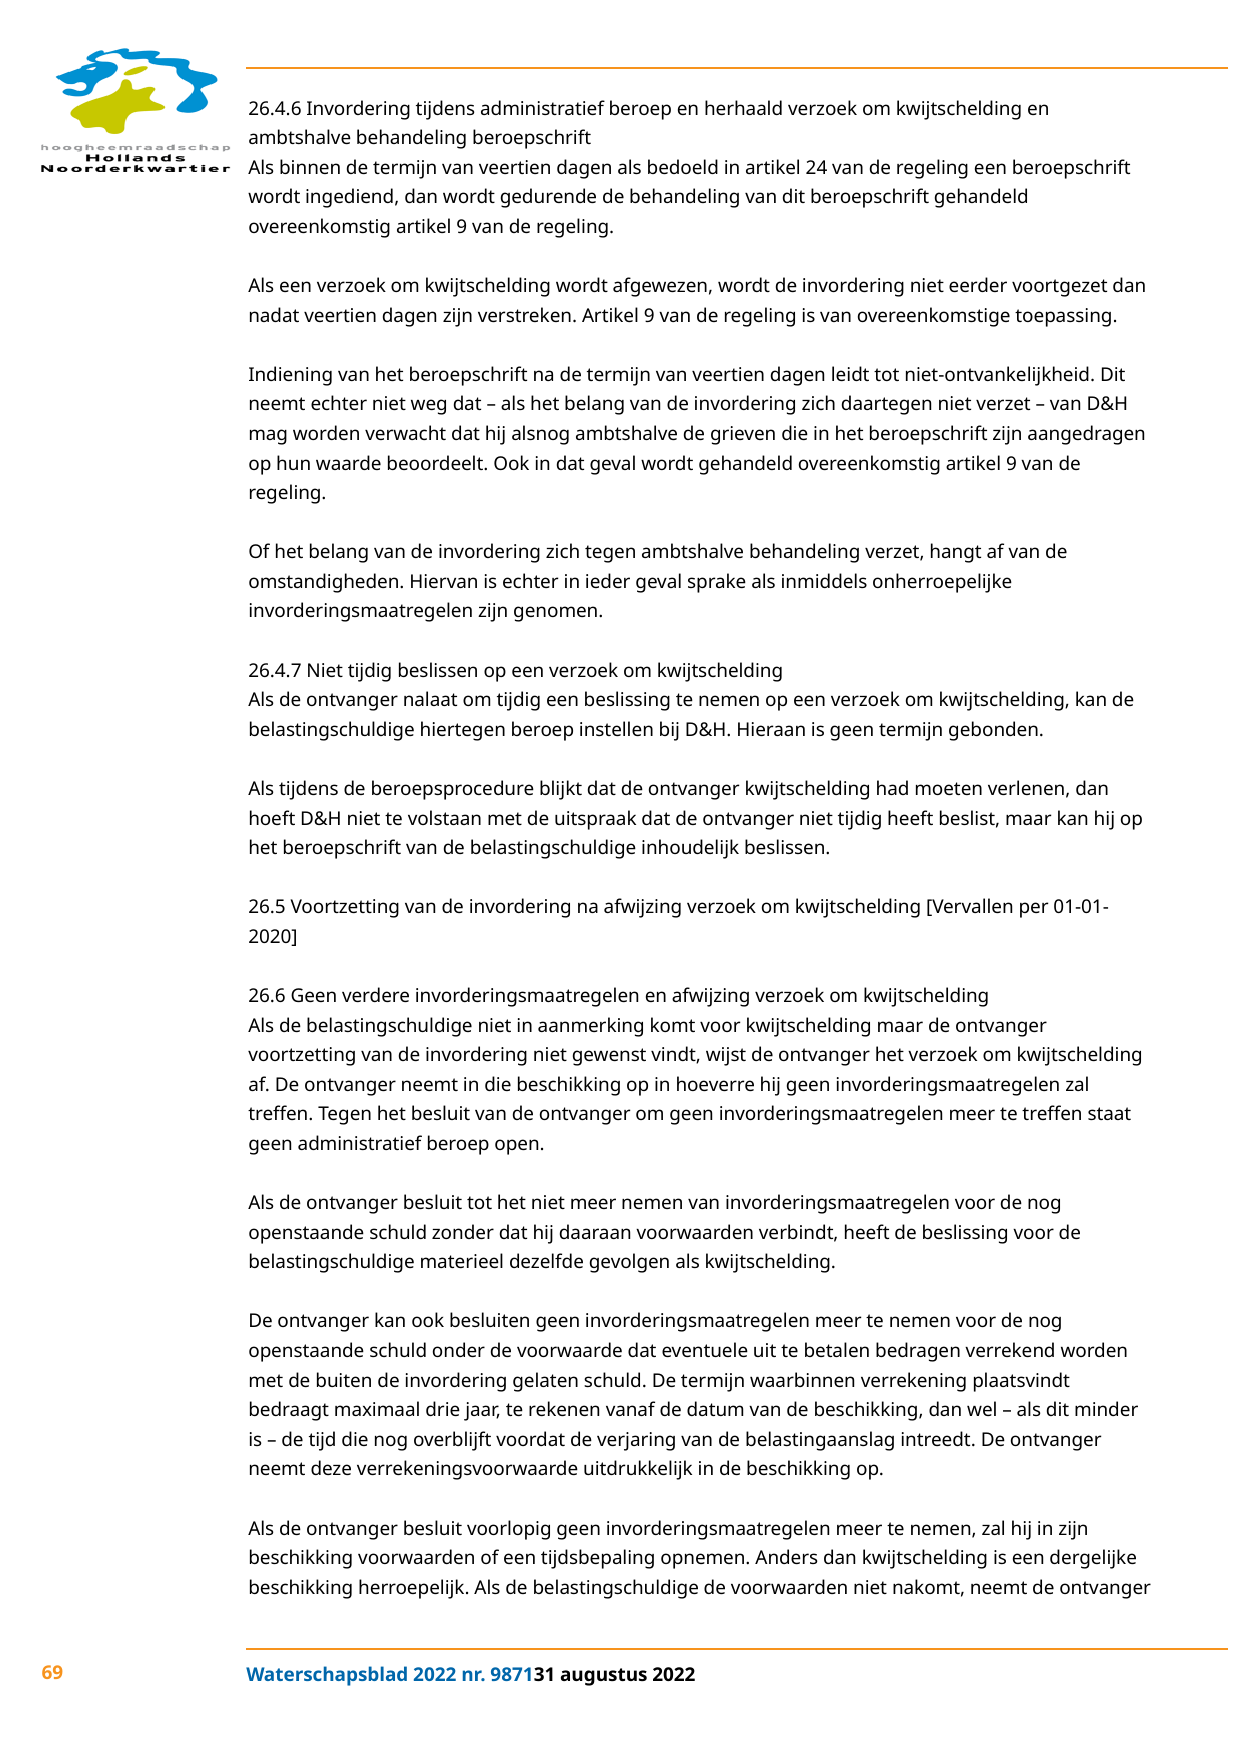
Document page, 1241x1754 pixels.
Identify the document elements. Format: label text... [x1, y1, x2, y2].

text 26.5 Voortzetting van de invordering na afwijzing verzoek om kwijtschelding [Vervallen per 01-01-2020] [248, 893, 1152, 949]
text Als de belastingschuldige niet in aanmerking komt voor kwijtschelding maar de ontvanger voortzetting van de invordering niet gewenst vindt, wijst de ontvanger het verzoek om kwijtschelding af. De ontvanger neemt in die beschikking op in hoeverre hij geen invorderingsmaatregelen zal treffen. Tegen het besluit van de ontvanger om geen invorderingsmaatregelen meer te treffen staat geen administratief beroep open. [248, 1012, 1152, 1156]
text Als tijdens de beroepsprocedure blijkt dat de ontvanger kwijtschelding had moeten verlenen, dan hoeft D&H niet te volstaan met de uitspraak dat de ontvanger niet tijdig heeft beslist, maar kan hij op het beroepschrift van de belastingschuldige inhoudelijk beslissen. [248, 775, 1152, 860]
text Als een verzoek om kwijtschelding wordt afgewezen, wordt de invordering niet eerder voortgezet dan nadat veertien dagen zijn verstreken. Artikel 9 van de regeling is van overeenkomstige toepassing. [248, 272, 1152, 328]
text 26.4.7 Niet tijdig beslissen op een verzoek om kwijtschelding [248, 657, 1152, 683]
text 26.6 Geen verdere invorderingsmaatregelen en afwijzing verzoek om kwijtschelding [248, 982, 1152, 1008]
text De ontvanger kan ook besluiten geen invorderingsmaatregelen meer te nemen voor de nog openstaande schuld onder de voorwaarde dat eventuele uit te betalen bedragen verrekend worden met de buiten de invordering gelaten schuld. De termijn waarbinnen verrekening plaatsvindt bedraagt maximaal drie jaar, te rekenen vanaf de datum van de beschikking, dan wel – als dit minder is – de tijd die nog overblijft voordat de verjaring van de belastingaanslag intreedt. De ontvanger neemt deze verrekeningsvoorwaarde uitdrukkelijk in de beschikking op. [248, 1308, 1152, 1481]
text Indiening van het beroepschrift na de termijn van veertien dagen leidt tot niet-ontvankelijkheid. Dit neemt echter niet weg dat – als het belang van de invordering zich daartegen niet verzet – van D&H mag worden verwacht dat hij alsnog ambtshalve de grieven die in het beroepschrift zijn aangedragen op hun waarde beoordeelt. Ook in dat geval wordt gehandeld overeenkomstig artikel 9 van de regeling. [248, 361, 1152, 505]
text 26.4.6 Invordering tijdens administratief beroep en herhaald verzoek om kwijtschelding en ambtshalve behandeling beroepschrift [248, 95, 1152, 150]
text Als de ontvanger besluit voorlopig geen invorderingsmaatregelen meer te nemen, zal hij in zijn beschikking voorwaarden of een tijdsbepaling opnemen. Anders dan kwijtschelding is een dergelijke beschikking herroepelijk. Als de belastingschuldige de voorwaarden niet nakomt, neemt de ontvanger [248, 1515, 1152, 1600]
picture [41, 47, 231, 172]
text Als de ontvanger nalaat om tijdig een beslissing te nemen op een verzoek om kwijtschelding, kan de belastingschuldige hiertegen beroep instellen bij D&H. Hieraan is geen termijn gebonden. [248, 686, 1152, 742]
text Of het belang van de invordering zich tegen ambtshalve behandeling verzet, hangt af van de omstandigheden. Hiervan is echter in ieder geval sprake als inmiddels onherroepelijke invorderingsmaatregelen zijn genomen. [248, 538, 1152, 623]
text Als de ontvanger besluit tot het niet meer nemen van invorderingsmaatregelen voor de nog openstaande schuld zonder dat hij daaraan voorwaarden verbindt, heeft de beslissing voor de belastingschuldige materieel dezelfde gevolgen als kwijtschelding. [248, 1189, 1152, 1274]
text Als binnen de termijn van veertien dagen als bedoeld in artikel 24 van de regeling een beroepschrift wordt ingediend, dan wordt gedurende de behandeling van dit beroepschrift gehandeld overeenkomstig artikel 9 van de regeling. [248, 154, 1152, 239]
